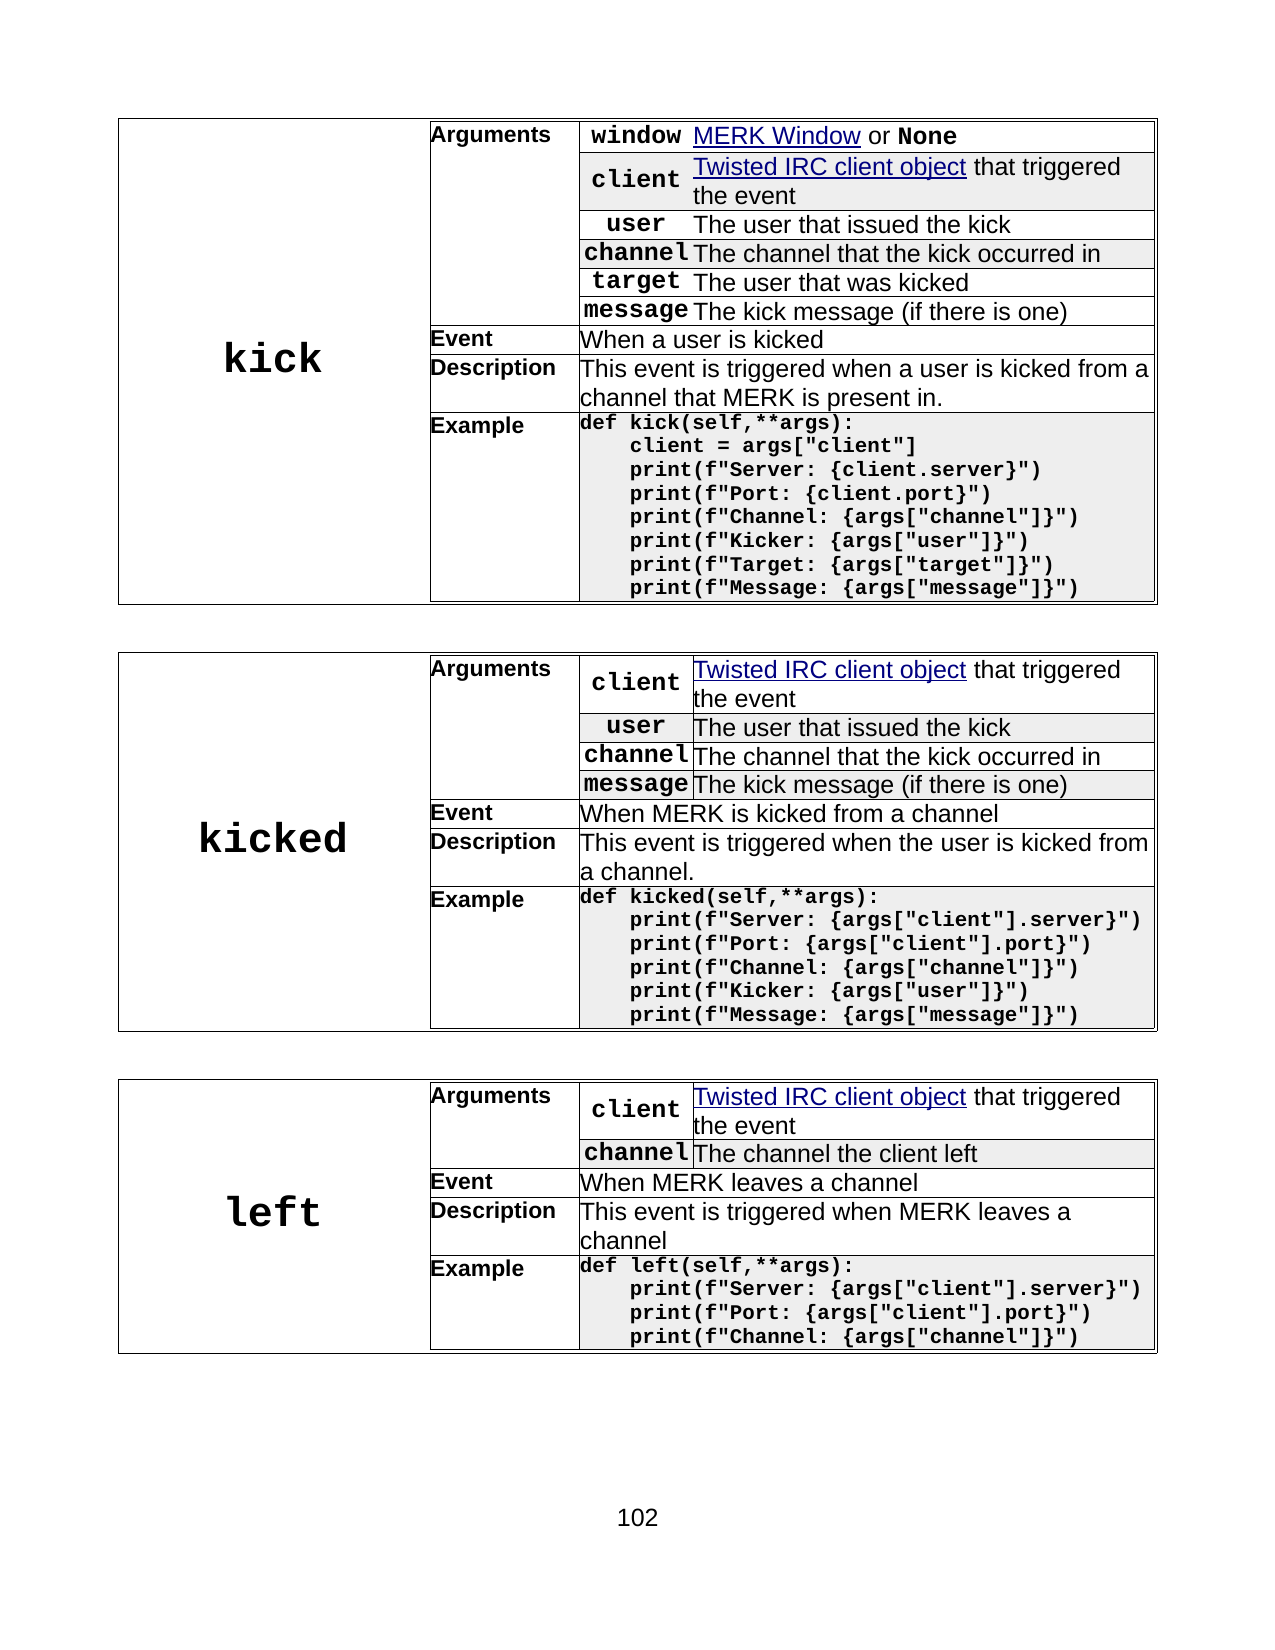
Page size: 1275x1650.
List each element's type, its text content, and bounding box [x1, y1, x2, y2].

table_header client [580, 1083, 693, 1139]
table_cell client [580, 153, 693, 210]
table_cell def kicked(self,**args): print(f"Server: {args["client"].server}") print(f"Port: {args["client"].port}") print(f"Channel: {args["channel"]}") print(f"Kicker: {args["user"]}") print(f"Message: {args["message"]}") [580, 887, 1154, 1028]
table_cell When MERK is kicked from a channel [580, 800, 1154, 828]
table_cell This event is triggered when MERK leaves a channel [580, 1198, 1154, 1255]
table_cell target [580, 269, 693, 296]
table_cell message [580, 771, 693, 799]
table_cell Description [431, 829, 579, 886]
table_header kicked [119, 653, 427, 1031]
table_cell def left(self,**args): print(f"Server: {args["client"].server}") print(f"Port: {args["client"].port}") print(f"Channel: {args["channel"]}") [580, 1256, 1154, 1349]
table_cell The channel the client left [694, 1140, 1154, 1168]
table_cell When MERK leaves a channel [580, 1169, 1154, 1197]
table_cell The user that was kicked [693, 269, 1154, 296]
table_cell The kick message (if there is one) [693, 297, 1154, 325]
table_header [427, 653, 1157, 1031]
table_cell The channel that the kick occurred in [693, 240, 1154, 268]
table_header left [119, 1080, 427, 1353]
table_cell The user that issued the kick [694, 714, 1154, 742]
table_cell message [580, 297, 693, 325]
table_cell Example [431, 1256, 579, 1349]
table_header Twisted IRC client object that triggered the event [694, 656, 1154, 713]
table_cell Event [431, 800, 579, 828]
table_cell Event [431, 326, 579, 354]
table_header Arguments [431, 122, 579, 325]
table_cell The user that issued the kick [693, 211, 1154, 239]
table_cell The channel that the kick occurred in [694, 743, 1154, 770]
table_cell This event is triggered when the user is kicked from a channel. [580, 829, 1154, 886]
table_header Twisted IRC client object that triggered the event [694, 1083, 1154, 1139]
table_cell user [580, 714, 693, 742]
table_header Arguments [431, 656, 579, 799]
table_cell Event [431, 1169, 579, 1197]
table_header kick [119, 119, 427, 604]
table_header MERK Window or None [693, 122, 1154, 152]
table_header client [580, 656, 693, 713]
table_header [427, 1080, 1157, 1353]
table_header [427, 119, 1157, 604]
table_header Arguments [431, 1083, 579, 1168]
table_cell def kick(self,**args): client = args["client"] print(f"Server: {client.server}") print(f"Port: {client.port}") print(f"Channel: {args["channel"]}") print(f"Kicker: {args["user"]}") print(f"Target: {args["target"]}") print(f"Message: {args["message"]}") [580, 413, 1154, 601]
table_cell The kick message (if there is one) [694, 771, 1154, 799]
table_cell Example [431, 887, 579, 1028]
table_cell Description [431, 1198, 579, 1255]
table_header window [580, 122, 693, 152]
table_cell When a user is kicked [580, 326, 1154, 354]
table_cell Twisted IRC client object that triggered the event [693, 153, 1154, 210]
table_cell Example [431, 413, 579, 601]
table_cell Description [431, 355, 579, 412]
table_cell channel [580, 240, 693, 268]
table_cell user [580, 211, 693, 239]
table_cell channel [580, 743, 693, 770]
table_cell channel [580, 1140, 693, 1168]
table_cell This event is triggered when a user is kicked from a channel that MERK is present in. [580, 355, 1154, 412]
